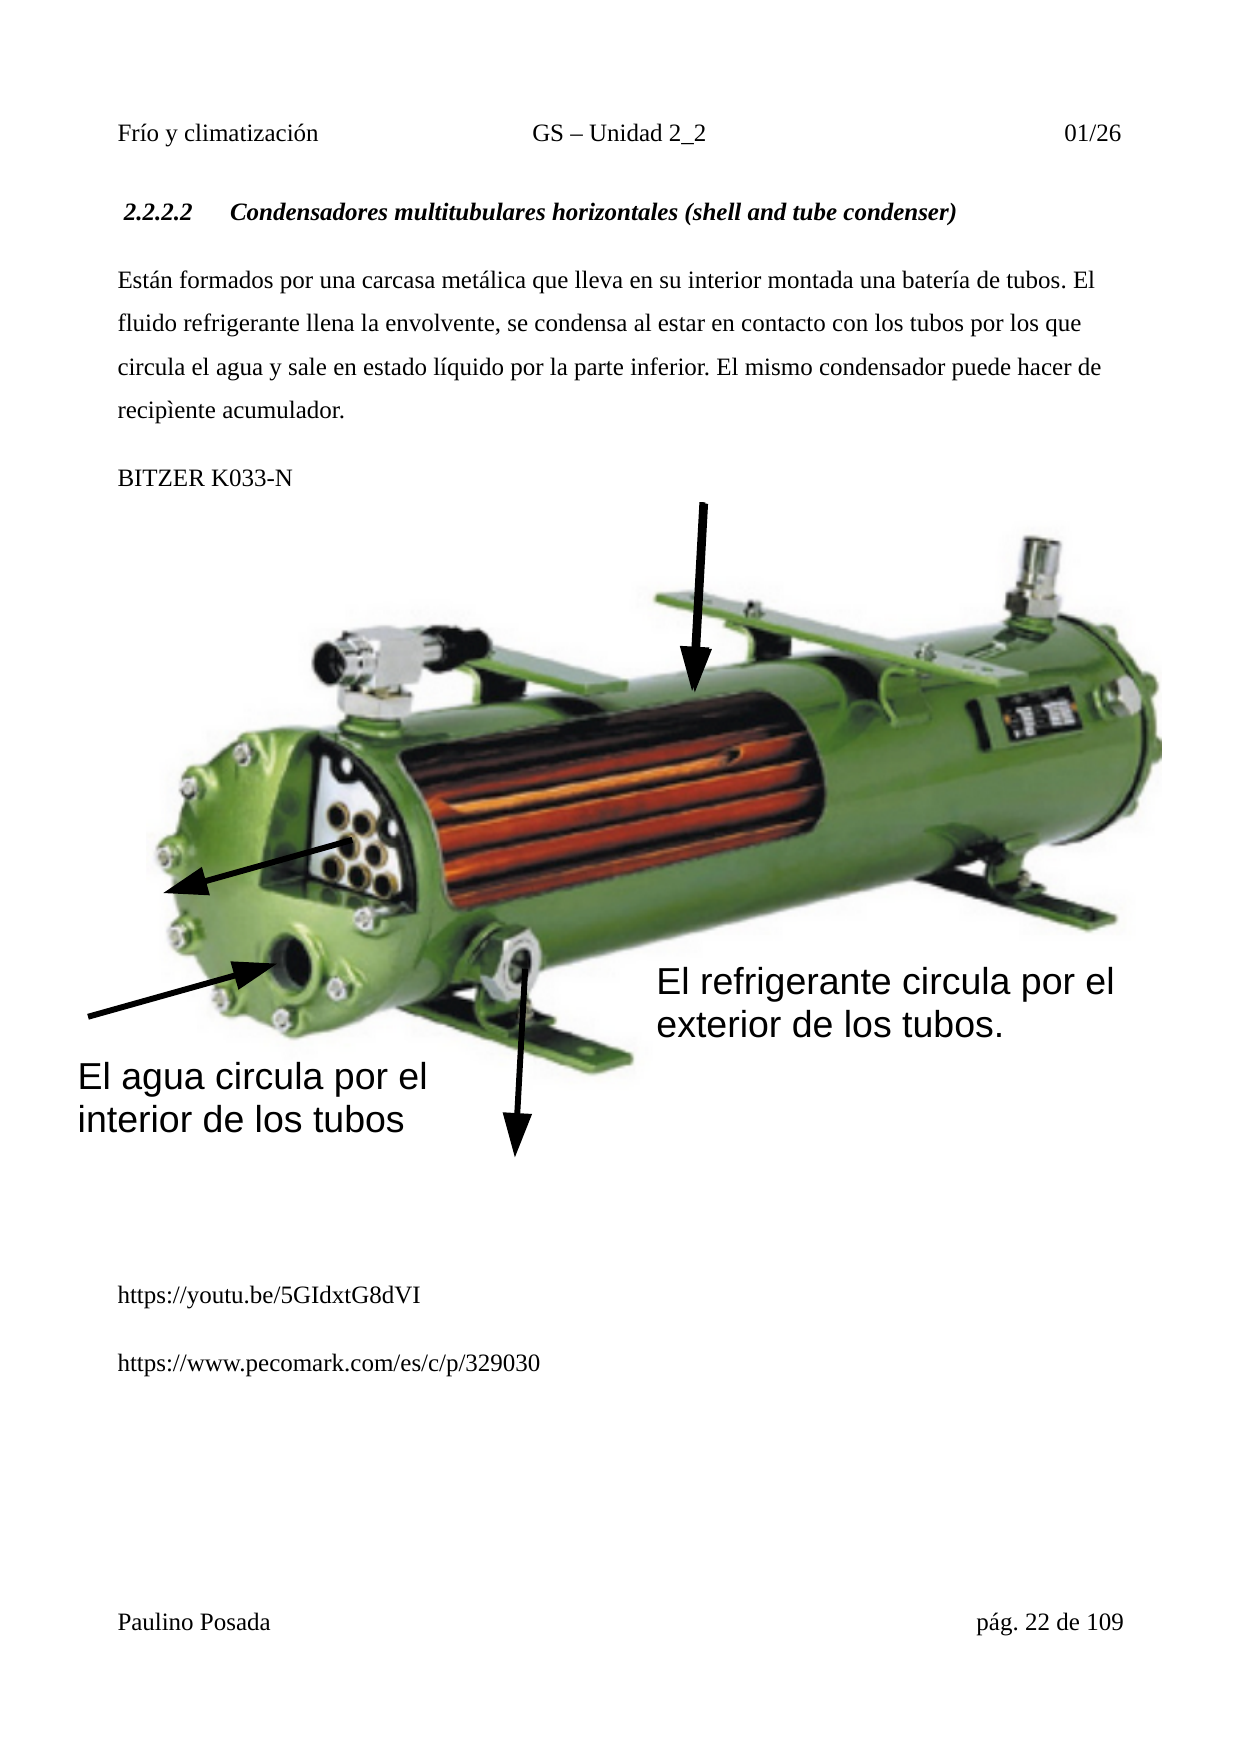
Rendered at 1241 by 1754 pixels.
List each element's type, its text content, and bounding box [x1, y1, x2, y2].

subtitle Condensadores multitubulares horizontales (shell and tube condenser) [117, 197, 1123, 226]
picture [147, 1071, 157, 1087]
text https://www.pecomark.com/es/c/p/329030 [117, 1348, 1123, 1377]
text https://youtu.be/5GIdxtG8dVI [117, 1280, 1123, 1309]
text BITZER K033-N [117, 463, 1123, 492]
picture [146, 1086, 157, 1094]
picture [146, 505, 1162, 1097]
text Están formados por una carcasa metálica que lleva en su interior montada una batería de tubos. El fluido refrigerante llena la envolvente, se condensa al estar en contacto con los tubos por los que circula el agua y sale en estado líquido por la parte inferior. El mismo condensador puede hacer de recipìente acumulador. [117, 265, 1123, 423]
picture [339, 1071, 349, 1087]
